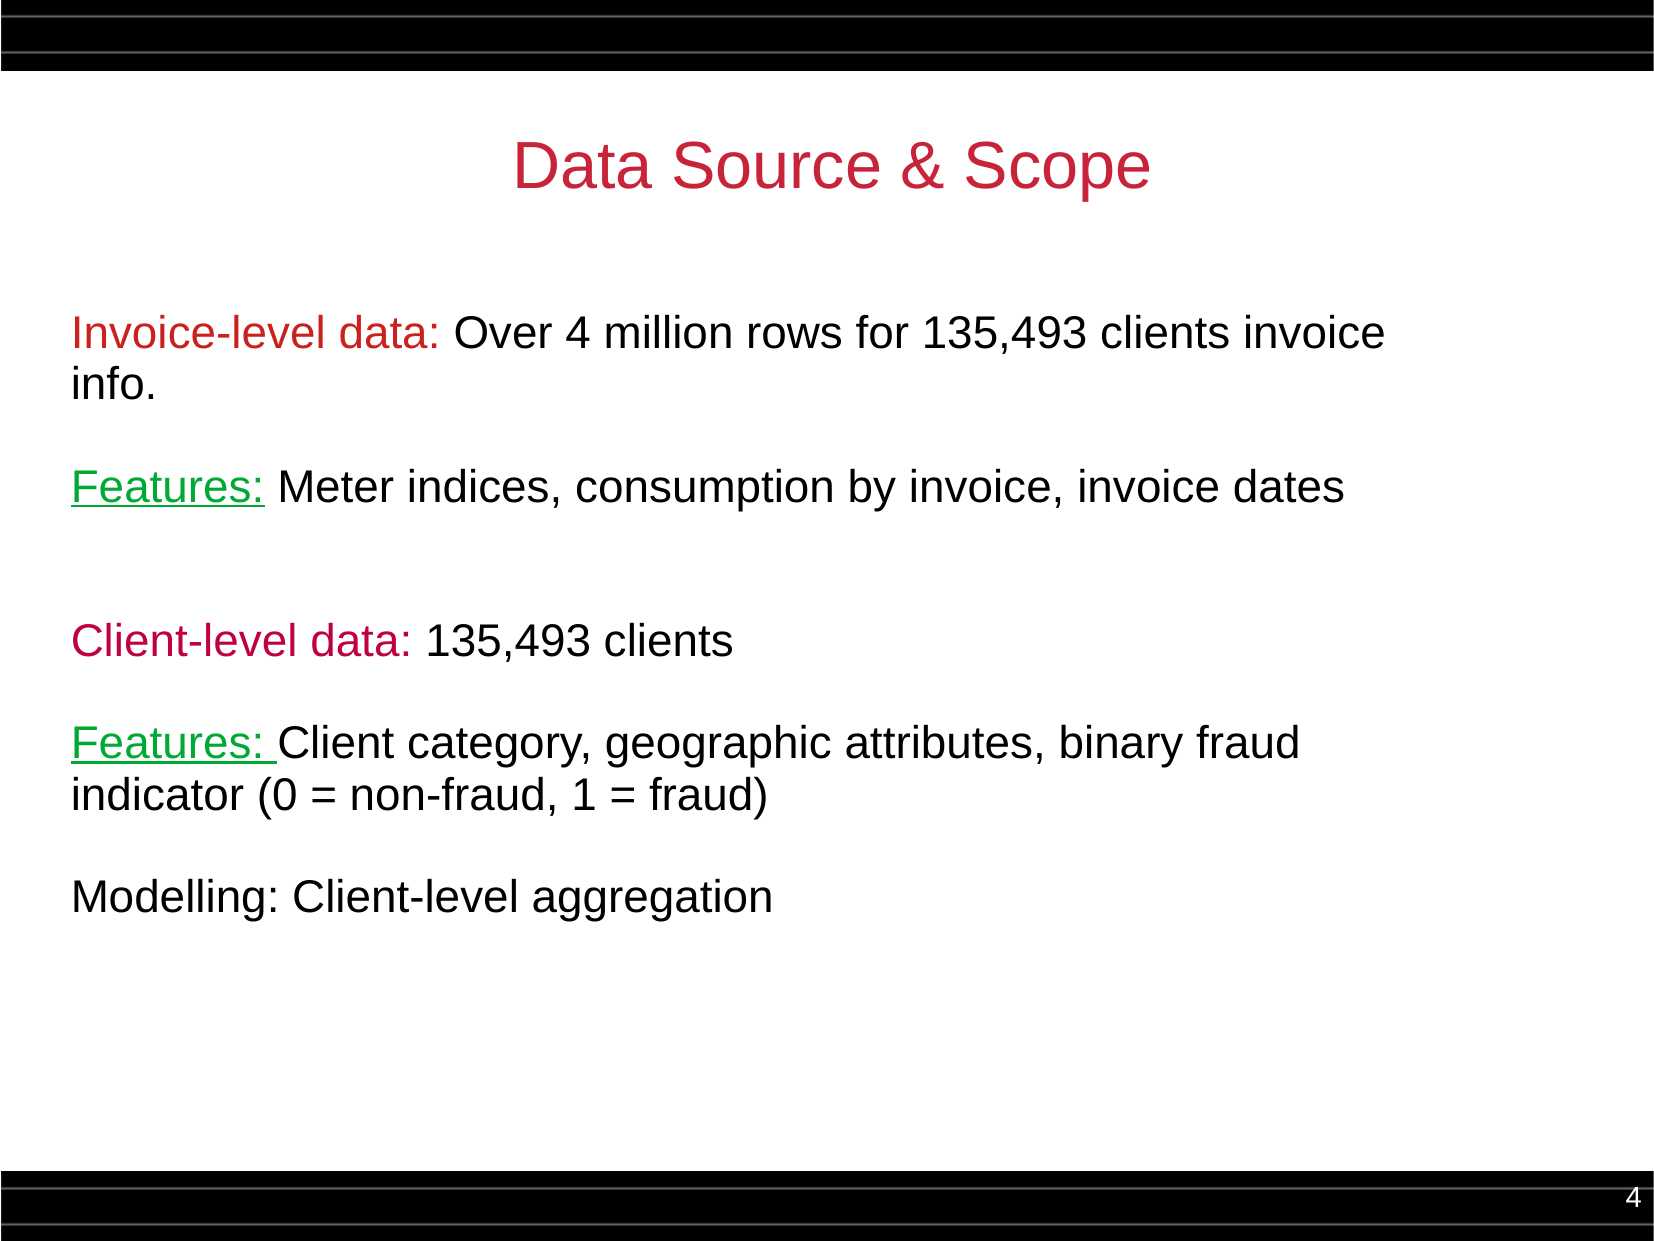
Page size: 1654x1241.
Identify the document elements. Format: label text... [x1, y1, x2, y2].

picture [1, 0, 1654, 71]
picture [1, 1171, 1654, 1241]
title Data Source & Scope [129, 59, 1536, 272]
text_box Invoice-level data: Over 4 million rows for 135,493 clients invoice info. Features: Meter indices, consumption by invoice, invoice dates Client-level data: 135,493 clients Features: Client category, geographic attributes, binary fraud indicator (0 = non-fraud, 1 = fraud) Modelling: Client-level aggregation [70, 307, 1477, 1025]
